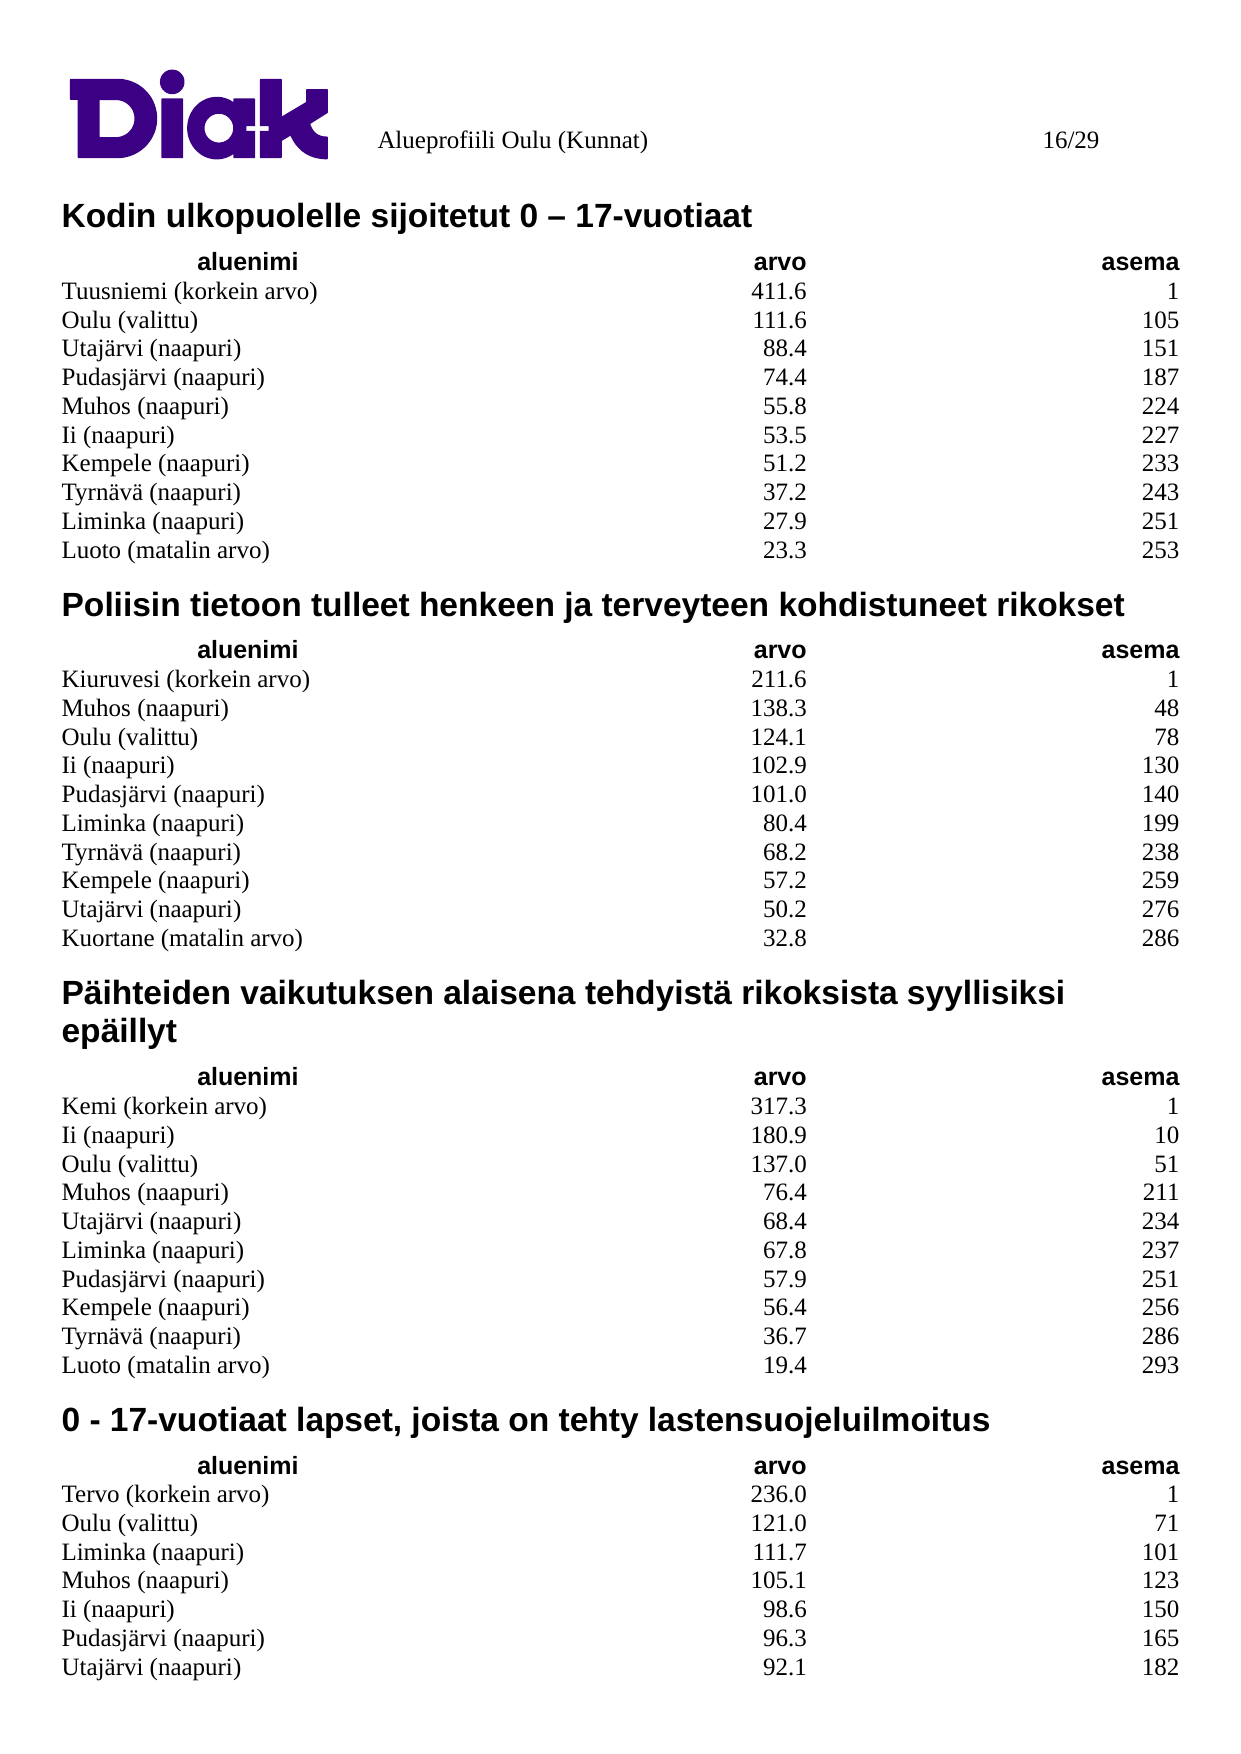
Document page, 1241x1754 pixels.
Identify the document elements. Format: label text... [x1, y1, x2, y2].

table_header aluenimi [61, 1451, 434, 1479]
table_cell 224 [806, 391, 1179, 420]
table_cell 105.1 [434, 1566, 806, 1594]
table_cell 76.4 [434, 1178, 806, 1206]
table_cell 55.8 [434, 391, 806, 420]
table_cell 92.1 [434, 1652, 806, 1681]
table_cell 1 [806, 664, 1179, 693]
table_cell Liminka (naapuri) [61, 506, 434, 535]
table_cell 68.2 [434, 837, 806, 866]
table_header aluenimi [61, 636, 434, 664]
table_cell 256 [806, 1293, 1179, 1321]
table_cell Ii (naapuri) [61, 1594, 434, 1623]
table_cell 411.6 [434, 276, 806, 305]
table_header asema [806, 1063, 1179, 1091]
table_header arvo [434, 1451, 806, 1479]
table_cell Oulu (valittu) [61, 722, 434, 751]
table_cell 96.3 [434, 1623, 806, 1652]
table_cell 317.3 [434, 1091, 806, 1120]
table_header aluenimi [61, 1063, 434, 1091]
table_cell 286 [806, 923, 1179, 952]
table_cell 227 [806, 420, 1179, 448]
table_cell 233 [806, 449, 1179, 477]
table_cell Muhos (naapuri) [61, 1178, 434, 1206]
table_cell 98.6 [434, 1594, 806, 1623]
table_cell 253 [806, 535, 1179, 563]
table_cell 151 [806, 334, 1179, 362]
table_cell Pudasjärvi (naapuri) [61, 362, 434, 391]
table_cell 101.0 [434, 779, 806, 808]
table_cell Ii (naapuri) [61, 1120, 434, 1149]
table_header arvo [434, 636, 806, 664]
table_cell Pudasjärvi (naapuri) [61, 1264, 434, 1292]
table_cell 251 [806, 506, 1179, 535]
table_cell 211 [806, 1178, 1179, 1206]
table_cell Muhos (naapuri) [61, 391, 434, 420]
table_cell 234 [806, 1206, 1179, 1235]
table_cell 50.2 [434, 894, 806, 923]
table_cell 68.4 [434, 1206, 806, 1235]
table_cell Liminka (naapuri) [61, 1537, 434, 1566]
table_cell Tuusniemi (korkein arvo) [61, 276, 434, 305]
table_cell 237 [806, 1235, 1179, 1264]
table_cell 10 [806, 1120, 1179, 1149]
table_cell Oulu (valittu) [61, 305, 434, 333]
table_cell Luoto (matalin arvo) [61, 1350, 434, 1379]
table_cell 102.9 [434, 751, 806, 779]
table_cell 293 [806, 1350, 1179, 1379]
table_cell 23.3 [434, 535, 806, 563]
table_cell 48 [806, 693, 1179, 722]
table_cell Pudasjärvi (naapuri) [61, 1623, 434, 1652]
table_header arvo [434, 1063, 806, 1091]
table_cell 1 [806, 276, 1179, 305]
table_cell Muhos (naapuri) [61, 693, 434, 722]
table_cell 67.8 [434, 1235, 806, 1264]
table_cell Kiuruvesi (korkein arvo) [61, 664, 434, 693]
table_cell 56.4 [434, 1293, 806, 1321]
table_cell 32.8 [434, 923, 806, 952]
table_cell 111.6 [434, 305, 806, 333]
table_cell 57.9 [434, 1264, 806, 1292]
table_cell Tervo (korkein arvo) [61, 1479, 434, 1508]
table_cell 182 [806, 1652, 1179, 1681]
table_cell Kemi (korkein arvo) [61, 1091, 434, 1120]
table_cell 105 [806, 305, 1179, 333]
table_cell 121.0 [434, 1508, 806, 1537]
table_cell 137.0 [434, 1149, 806, 1177]
table_cell 138.3 [434, 693, 806, 722]
table_cell Kempele (naapuri) [61, 866, 434, 894]
table_cell 53.5 [434, 420, 806, 448]
table_cell 140 [806, 779, 1179, 808]
subtitle Poliisin tietoon tulleet henkeen ja terveyteen kohdistuneet rikokset [61, 584, 1179, 623]
table_cell Tyrnävä (naapuri) [61, 1321, 434, 1350]
table_cell 123 [806, 1566, 1179, 1594]
subtitle Päihteiden vaikutuksen alaisena tehdyistä rikoksista syyllisiksi epäillyt [61, 973, 1179, 1050]
table_header arvo [434, 247, 806, 276]
table_cell 187 [806, 362, 1179, 391]
table_cell 19.4 [434, 1350, 806, 1379]
subtitle Kodin ulkopuolelle sijoitetut 0 – 17-vuotiaat [61, 196, 1179, 235]
table_cell 51 [806, 1149, 1179, 1177]
table_cell 286 [806, 1321, 1179, 1350]
table_cell Ii (naapuri) [61, 420, 434, 448]
table_cell 276 [806, 894, 1179, 923]
table_cell 211.6 [434, 664, 806, 693]
table_cell 124.1 [434, 722, 806, 751]
table_cell 74.4 [434, 362, 806, 391]
table_cell 57.2 [434, 866, 806, 894]
table_cell 243 [806, 477, 1179, 506]
table_cell 51.2 [434, 449, 806, 477]
table_header asema [806, 1451, 1179, 1479]
table_cell 180.9 [434, 1120, 806, 1149]
table_cell Utajärvi (naapuri) [61, 1206, 434, 1235]
table_cell Oulu (valittu) [61, 1149, 434, 1177]
table_cell Kempele (naapuri) [61, 1293, 434, 1321]
table_cell 80.4 [434, 808, 806, 837]
table_cell 236.0 [434, 1479, 806, 1508]
table_cell 36.7 [434, 1321, 806, 1350]
table_cell 71 [806, 1508, 1179, 1537]
table_cell 1 [806, 1091, 1179, 1120]
table_cell Utajärvi (naapuri) [61, 334, 434, 362]
table_cell Tyrnävä (naapuri) [61, 837, 434, 866]
table_cell Kuortane (matalin arvo) [61, 923, 434, 952]
table_cell 27.9 [434, 506, 806, 535]
table_cell Utajärvi (naapuri) [61, 1652, 434, 1681]
table_cell 111.7 [434, 1537, 806, 1566]
table_cell 101 [806, 1537, 1179, 1566]
table_cell Pudasjärvi (naapuri) [61, 779, 434, 808]
table_cell Muhos (naapuri) [61, 1566, 434, 1594]
table_cell Luoto (matalin arvo) [61, 535, 434, 563]
table_cell Liminka (naapuri) [61, 1235, 434, 1264]
table_cell 88.4 [434, 334, 806, 362]
table_header aluenimi [61, 247, 434, 276]
table_cell Ii (naapuri) [61, 751, 434, 779]
table_cell 37.2 [434, 477, 806, 506]
table_cell 130 [806, 751, 1179, 779]
table_header asema [806, 247, 1179, 276]
subtitle 0 - 17-vuotiaat lapset, joista on tehty lastensuojeluilmoitus [61, 1399, 1179, 1438]
table_cell 1 [806, 1479, 1179, 1508]
table_cell 199 [806, 808, 1179, 837]
table_cell 78 [806, 722, 1179, 751]
table_cell 259 [806, 866, 1179, 894]
table_cell 165 [806, 1623, 1179, 1652]
table_cell 150 [806, 1594, 1179, 1623]
table_cell Utajärvi (naapuri) [61, 894, 434, 923]
table_cell Kempele (naapuri) [61, 449, 434, 477]
table_header asema [806, 636, 1179, 664]
table_cell 238 [806, 837, 1179, 866]
table_cell Oulu (valittu) [61, 1508, 434, 1537]
table_cell Liminka (naapuri) [61, 808, 434, 837]
table_cell Tyrnävä (naapuri) [61, 477, 434, 506]
table_cell 251 [806, 1264, 1179, 1292]
